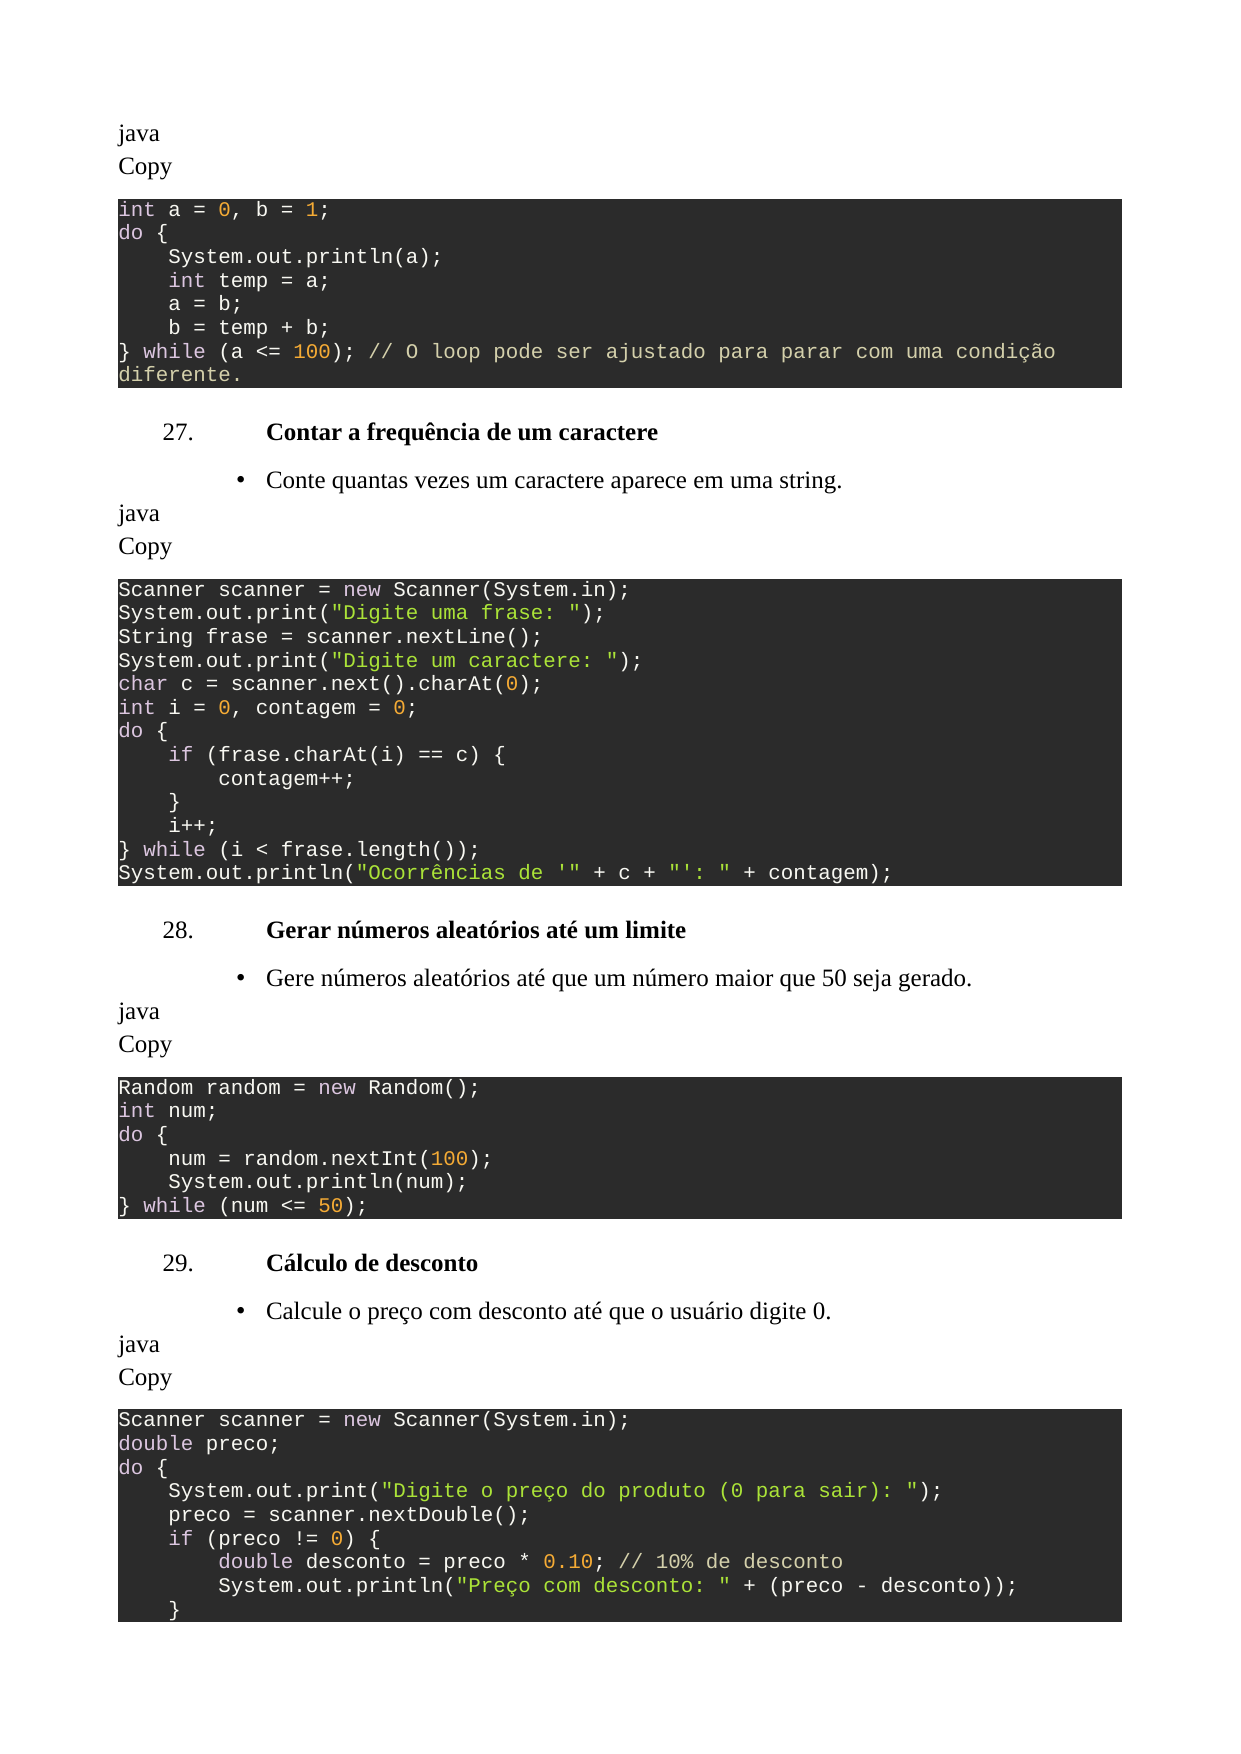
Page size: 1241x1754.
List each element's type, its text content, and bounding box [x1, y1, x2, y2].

text int a = 0, b = 1; [118, 199, 1122, 222]
text num = random.nextInt(100); [118, 1148, 1122, 1171]
text java [118, 118, 1122, 147]
text System.out.println(num); [118, 1171, 1122, 1195]
text do { [118, 1124, 1122, 1148]
text System.out.print("Digite uma frase: "); [118, 602, 1122, 626]
list Gerar números aleatórios até um limite [162, 916, 1122, 944]
text int i = 0, contagem = 0; [118, 697, 1122, 721]
text } while (i < frase.length()); [118, 839, 1122, 862]
list Cálculo de desconto [162, 1248, 1122, 1277]
text Copy [118, 151, 1122, 180]
text System.out.println("Preço com desconto: " + (preco - desconto)); [118, 1575, 1122, 1598]
text if (preco != 0) { [118, 1528, 1122, 1551]
text Copy [118, 1362, 1122, 1391]
text String frase = scanner.nextLine(); [118, 626, 1122, 649]
text Scanner scanner = new Scanner(System.in); [118, 579, 1122, 602]
text System.out.println(a); [118, 246, 1122, 270]
text Random random = new Random(); [118, 1077, 1122, 1100]
text do { [118, 721, 1122, 744]
text java [118, 498, 1122, 527]
list Calcule o preço com desconto até que o usuário digite 0. [236, 1296, 1122, 1324]
text System.out.println("Ocorrências de '" + c + "': " + contagem); [118, 862, 1122, 886]
text if (frase.charAt(i) == c) { [118, 744, 1122, 768]
text double desconto = preco * 0.10; // 10% de desconto [118, 1551, 1122, 1575]
text a = b; [118, 293, 1122, 317]
text Scanner scanner = new Scanner(System.in); [118, 1409, 1122, 1433]
list Contar a frequência de um caractere [162, 417, 1122, 446]
text do { [118, 222, 1122, 246]
text preco = scanner.nextDouble(); [118, 1504, 1122, 1528]
text char c = scanner.next().charAt(0); [118, 673, 1122, 697]
text Copy [118, 1029, 1122, 1058]
text } while (num <= 50); [118, 1195, 1122, 1219]
text } [118, 791, 1122, 815]
text contagem++; [118, 768, 1122, 791]
text do { [118, 1457, 1122, 1480]
text System.out.print("Digite o preço do produto (0 para sair): "); [118, 1480, 1122, 1504]
list Conte quantas vezes um caractere aparece em uma string. [236, 465, 1122, 494]
text Copy [118, 531, 1122, 560]
text java [118, 996, 1122, 1025]
text b = temp + b; [118, 317, 1122, 341]
text System.out.print("Digite um caractere: "); [118, 649, 1122, 673]
text } [118, 1598, 1122, 1622]
text } while (a <= 100); // O loop pode ser ajustado para parar com uma condição diferente. [118, 341, 1122, 388]
list Gere números aleatórios até que um número maior que 50 seja gerado. [236, 963, 1122, 992]
text int temp = a; [118, 270, 1122, 293]
text int num; [118, 1100, 1122, 1124]
text java [118, 1329, 1122, 1357]
text double preco; [118, 1433, 1122, 1457]
text i++; [118, 815, 1122, 839]
